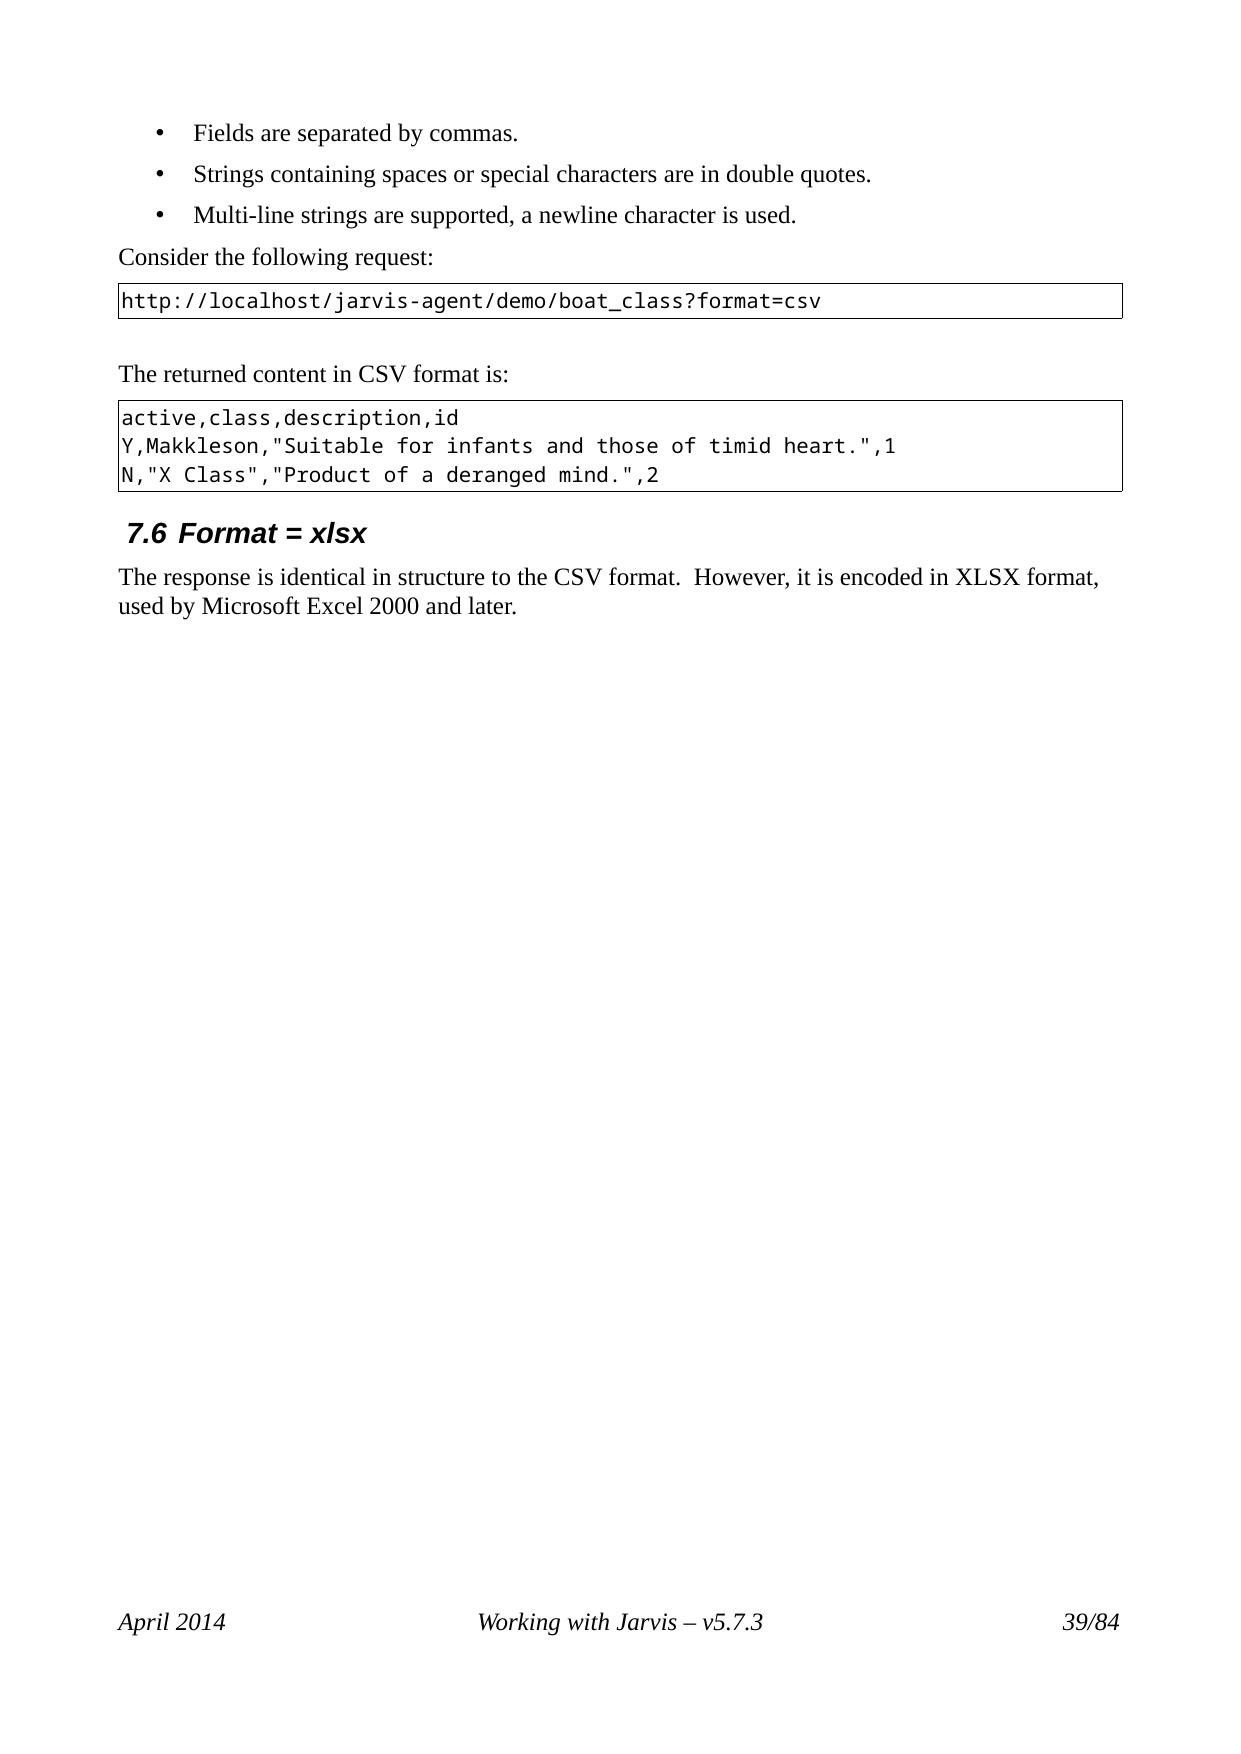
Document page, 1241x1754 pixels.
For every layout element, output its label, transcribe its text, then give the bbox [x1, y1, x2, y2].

subtitle Format = xlsx [118, 516, 1122, 550]
text http://localhost/jarvis-agent/demo/boat_class?format=csv [119, 284, 1122, 318]
text The returned content in CSV format is: [118, 359, 1122, 388]
text Y,Makkleson,"Suitable for infants and those of timid heart.",1 [119, 428, 1122, 457]
text N,"X Class","Product of a deranged mind.",2 [119, 457, 1122, 491]
list Fields are separated by commas. [156, 118, 1122, 147]
text Consider the following request: [118, 242, 1122, 271]
text active,class,description,id [119, 401, 1122, 428]
list Strings containing spaces or special characters are in double quotes. [156, 159, 1122, 188]
text The response is identical in structure to the CSV format. However, it is encoded in XLSX format, used by Microsoft Excel 2000 and later. [118, 562, 1122, 620]
list Multi-line strings are supported, a newline character is used. [156, 201, 1122, 229]
